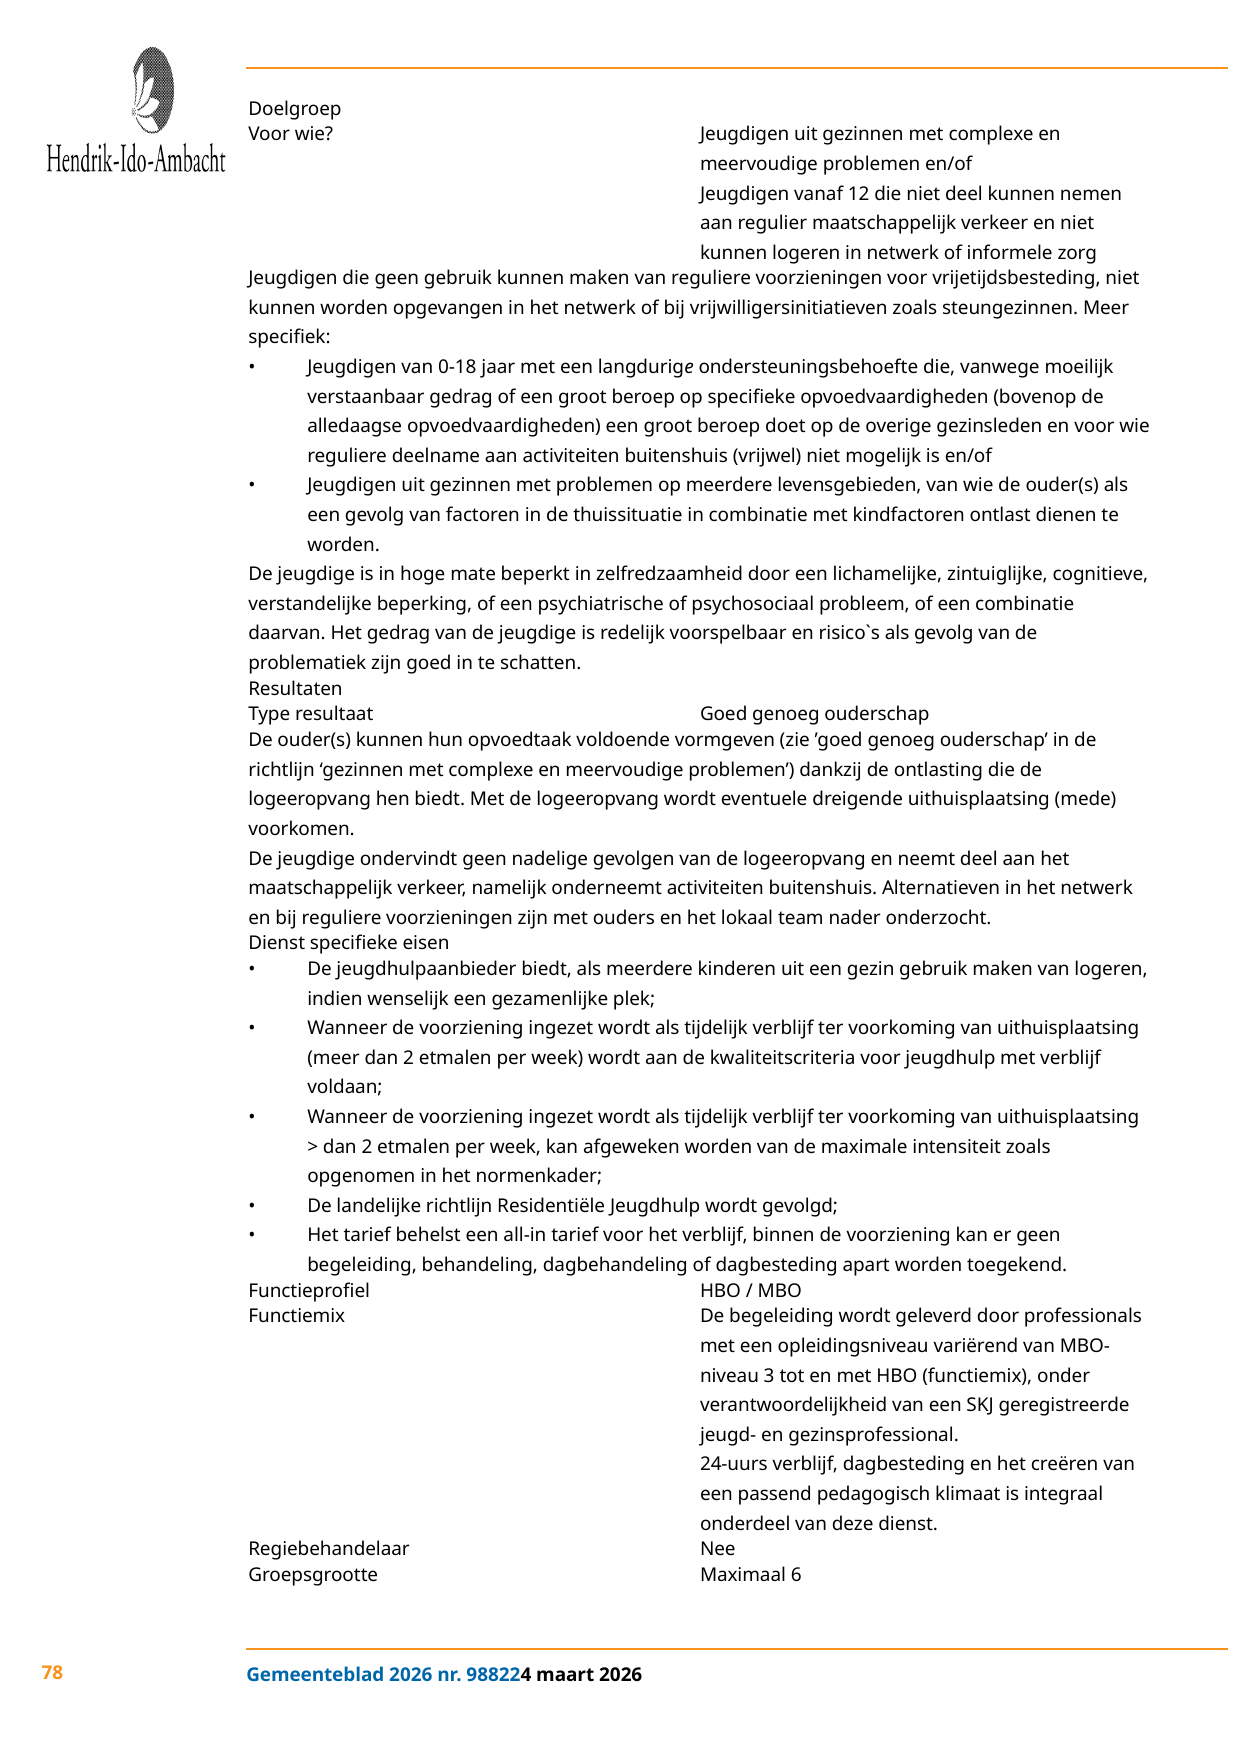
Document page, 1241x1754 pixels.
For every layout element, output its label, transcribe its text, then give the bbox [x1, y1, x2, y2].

table_cell Dienst specifieke eisen [248, 930, 700, 955]
table_cell De jeugdhulpaanbieder biedt, als meerdere kinderen uit een gezin gebruik maken van logeren, indien wenselijk een gezamenlijke plek; Wanneer de voorziening ingezet wordt als tijdelijk verblijf ter voorkoming van uithuisplaatsing (meer dan 2 etmalen per week) wordt aan de kwaliteitscriteria voor jeugdhulp met verblijf voldaan; Wanneer de voorziening ingezet wordt als tijdelijk verblijf ter voorkoming van uithuisplaatsing > dan 2 etmalen per week, kan afgeweken worden van de maximale intensiteit zoals opgenomen in het normenkader; De landelijke richtlijn Residentiële Jeugdhulp wordt gevolgd; Het tarief behelst een all-in tarief voor het verblijf, binnen de voorziening kan er geen begeleiding, behandeling, dagbehandeling of dagbesteding apart worden toegekend. [248, 955, 1152, 1277]
table_cell Resultaten [248, 675, 700, 701]
table_cell Jeugdigen uit gezinnen met complexe en meervoudige problemen en/of Jeugdigen vanaf 12 die niet deel kunnen nemen aan regulier maatschappelijk verkeer en niet kunnen logeren in netwerk of informele zorg [700, 121, 1152, 264]
table_cell Voor wie? [248, 121, 700, 264]
table_cell Groepsgrootte [248, 1561, 700, 1587]
table_cell Functiemix [248, 1303, 700, 1535]
table_cell Nee [700, 1535, 1152, 1561]
table_cell [700, 675, 1152, 701]
table_cell [700, 95, 1152, 121]
table_cell De ouder(s) kunnen hun opvoedtaak voldoende vormgeven (zie ’goed genoeg ouderschap’ in de richtlijn ‘gezinnen met complexe en meervoudige problemen’) dankzij de ontlasting die de logeeropvang hen biedt. Met de logeeropvang wordt eventuele dreigende uithuisplaatsing (mede) voorkomen. De jeugdige ondervindt geen nadelige gevolgen van de logeeropvang en neemt deel aan het maatschappelijk verkeer, namelijk onderneemt activiteiten buitenshuis. Alternatieven in het netwerk en bij reguliere voorzieningen zijn met ouders en het lokaal team nader onderzocht. [248, 726, 1152, 929]
table_cell De begeleiding wordt geleverd door professionals met een opleidingsniveau variërend van MBO-niveau 3 tot en met HBO (functiemix), onder verantwoordelijkheid van een SKJ geregistreerde jeugd- en gezinsprofessional. 24-uurs verblijf, dagbesteding en het creëren van een passend pedagogisch klimaat is integraal onderdeel van deze dienst. [700, 1303, 1152, 1535]
table_cell HBO / MBO [700, 1277, 1152, 1303]
table_cell Doelgroep [248, 95, 700, 121]
table_cell Regiebehandelaar [248, 1535, 700, 1561]
table_cell Functieprofiel [248, 1277, 700, 1303]
table_cell Jeugdigen die geen gebruik kunnen maken van reguliere voorzieningen voor vrijetijdsbesteding, niet kunnen worden opgevangen in het netwerk of bij vrijwilligersinitiatieven zoals steungezinnen. Meer specifiek: Jeugdigen van 0-18 jaar met een langdurige ondersteuningsbehoefte die, vanwege moeilijk verstaanbaar gedrag of een groot beroep op specifieke opvoedvaardigheden (bovenop de alledaagse opvoedvaardigheden) een groot beroep doet op de overige gezinsleden en voor wie reguliere deelname aan activiteiten buitenshuis (vrijwel) niet mogelijk is en/of Jeugdigen uit gezinnen met problemen op meerdere levensgebieden, van wie de ouder(s) als een gevolg van factoren in de thuissituatie in combinatie met kindfactoren ontlast dienen te worden. De jeugdige is in hoge mate beperkt in zelfredzaamheid door een lichamelijke, zintuiglijke, cognitieve, verstandelijke beperking, of een psychiatrische of psychosociaal probleem, of een combinatie daarvan. Het gedrag van de jeugdige is redelijk voorspelbaar en risico`s als gevolg van de problematiek zijn goed in te schatten. [248, 265, 1152, 675]
table_cell [700, 930, 1152, 955]
table_cell Type resultaat [248, 701, 700, 726]
table_cell Maximaal 6 [700, 1561, 1152, 1587]
picture [41, 47, 231, 172]
table_cell Goed genoeg ouderschap [700, 701, 1152, 726]
